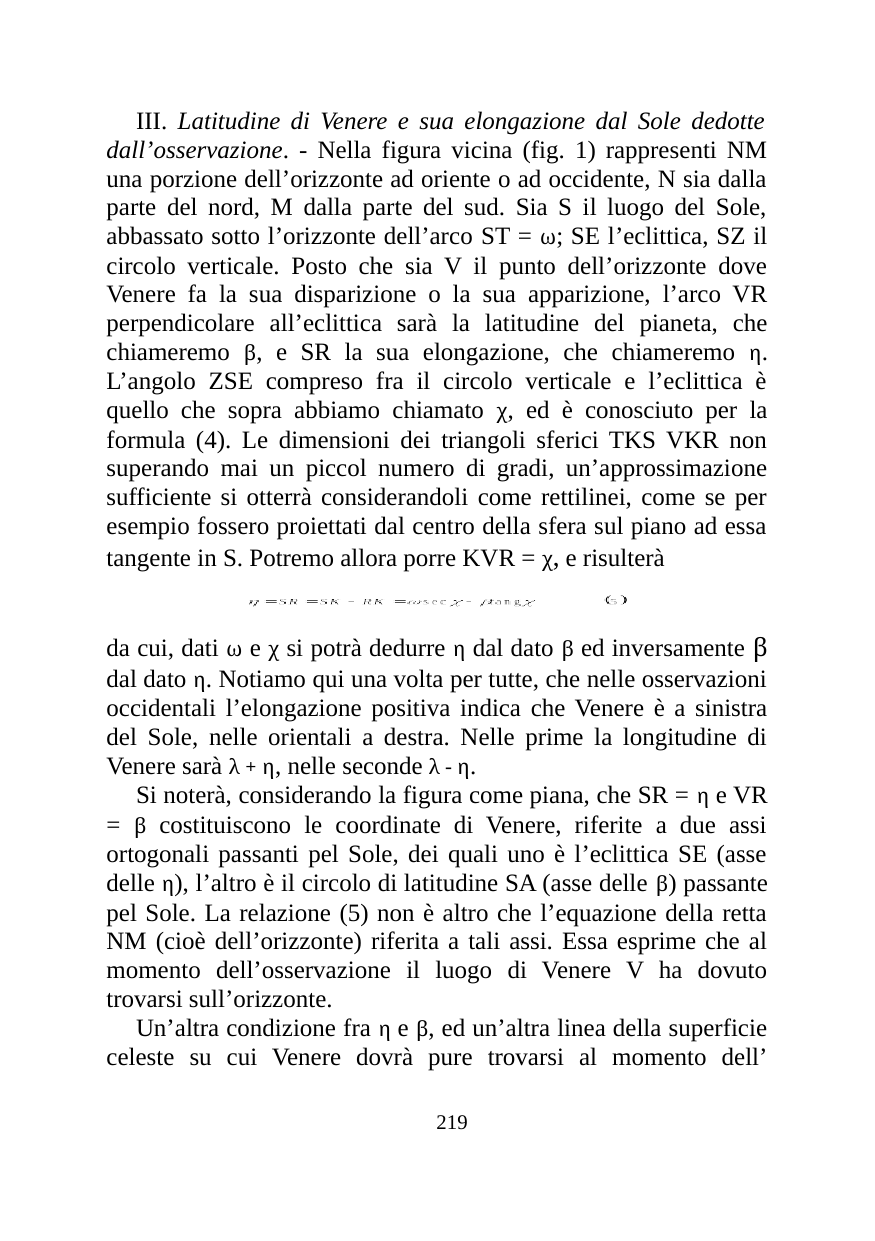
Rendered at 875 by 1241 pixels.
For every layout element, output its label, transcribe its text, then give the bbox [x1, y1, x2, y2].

text III. Latitudine di Venere e sua elongazione dal Sole dedotte dall’osservazione. - Nella figura vicina (fig. 1) rappresenti NM una porzione dell’orizzonte ad oriente o ad occidente, N sia dalla parte del nord, M dalla parte del sud. Sia S il luogo del Sole, abbassato sotto l’orizzonte dell’arco ST = ω; SE l’eclittica, SZ il circolo verticale. Posto che sia V il punto dell’orizzonte dove Venere fa la sua disparizione o la sua apparizione, l’arco VR perpendicolare all’eclittica sarà la latitudine del pianeta, che chiameremo β, e SR la sua elongazione, che chiameremo η. L’angolo ZSE compreso fra il circolo verticale e l’eclittica è quello che sopra abbiamo chiamato χ, ed è conosciuto per la formula (4). Le dimensioni dei triangoli sferici TKS VKR non superando mai un piccol numero di gradi, un’approssimazione sufficiente si otterrà considerandoli come rettilinei, come se per esempio fossero proiettati dal centro della sfera sul piano ad essa tangente in S. Potremo allora porre KVR = χ, e risulterà [106, 106, 768, 574]
text Si noterà, considerando la figura come piana, che SR = η e VR = β costituiscono le coordinate di Venere, riferite a due assi ortogonali passanti pel Sole, dei quali uno è l’eclittica SE (asse delle η), l’altro è il circolo di latitudine SA (asse delle β) passante pel Sole. La relazione (5) non è altro che l’equazione della retta NM (cioè dell’orizzonte) riferita a tali assi. Essa esprime che al momento dell’osservazione il luogo di Venere V ha dovuto trovarsi sull’orizzonte. [106, 781, 768, 1013]
text da cui, dati ω e χ si potrà dedurre η dal dato β ed inversamente β dal dato η. Notiamo qui una volta per tutte, che nelle osservazioni occidentali l’elongazione positiva indica che Venere è a sinistra del Sole, nelle orientali a destra. Nelle prime la longitudine di Venere sarà λ + η, nelle seconde λ - η. [106, 630, 768, 781]
text Un’altra condizione fra η e β, ed un’altra linea della superficie celeste su cui Venere dovrà pure trovarsi al momento dell’ [106, 1013, 768, 1071]
